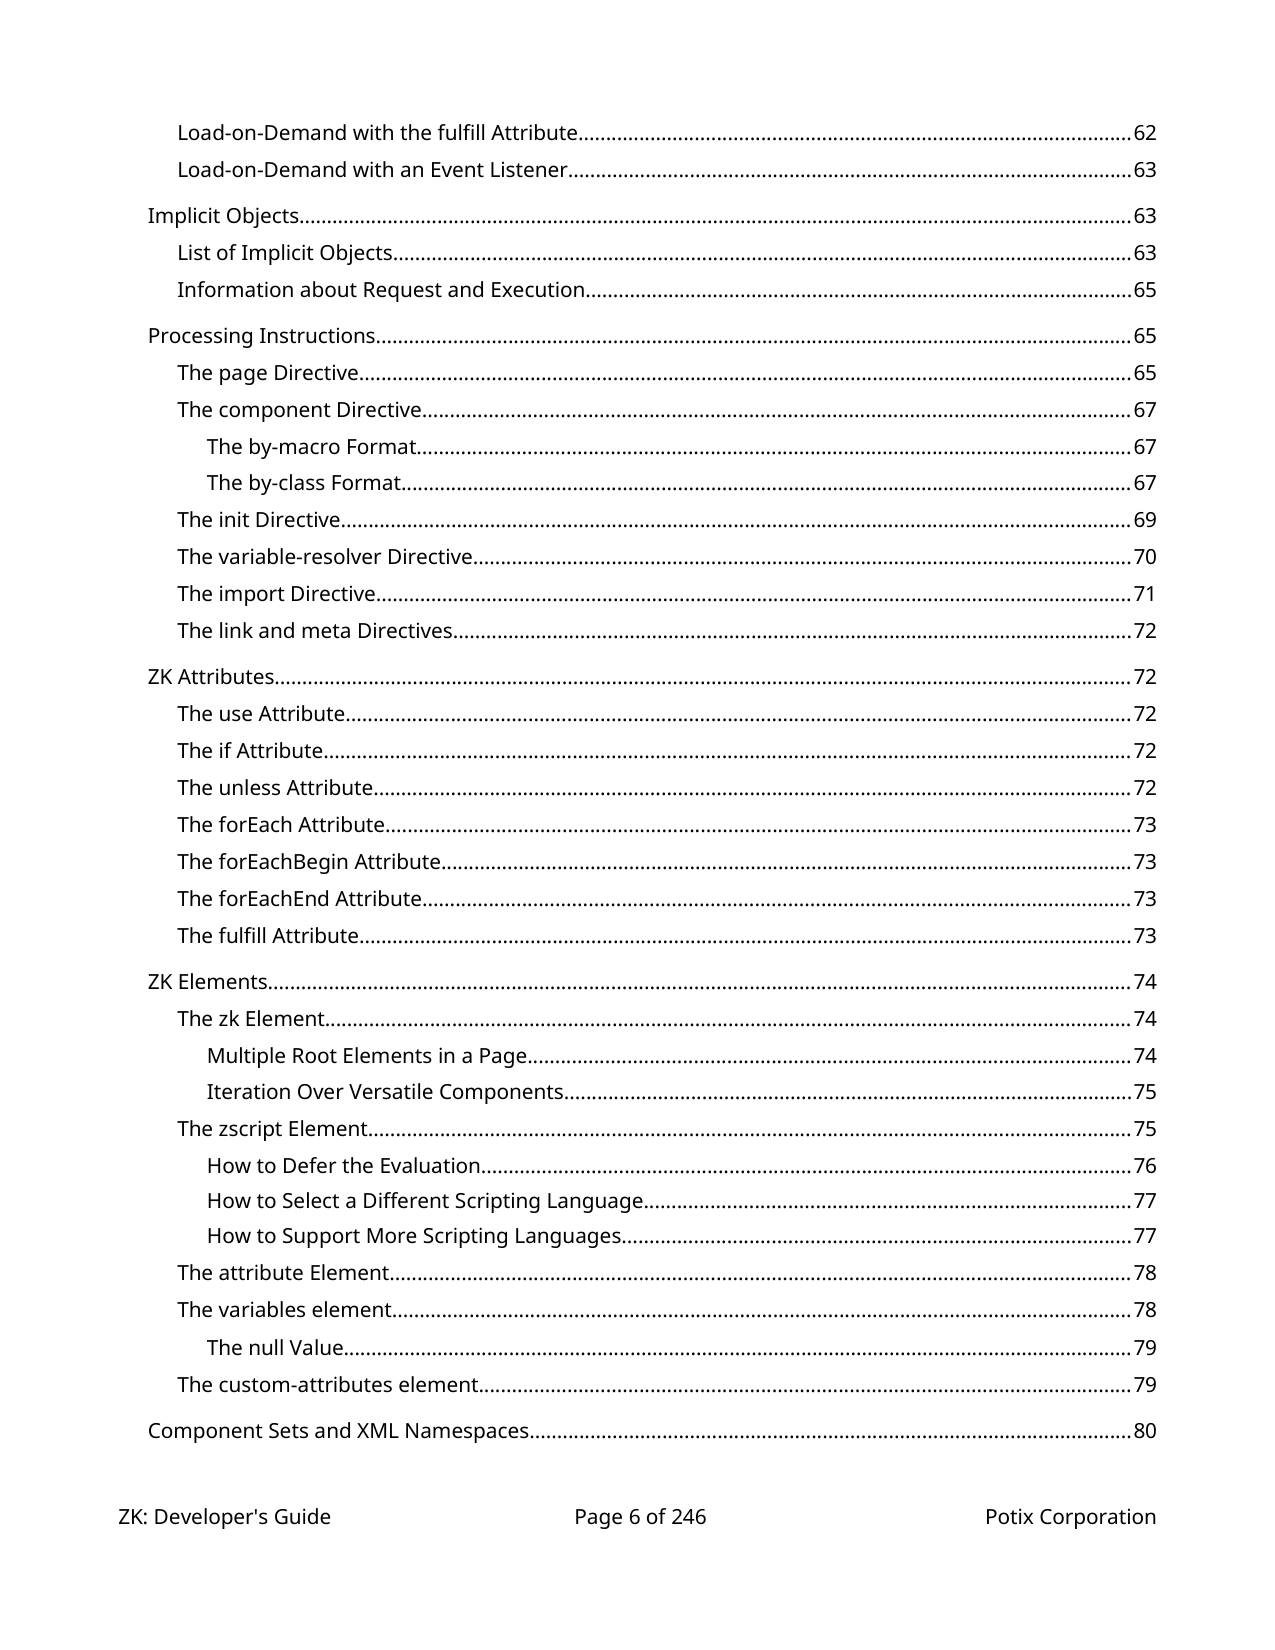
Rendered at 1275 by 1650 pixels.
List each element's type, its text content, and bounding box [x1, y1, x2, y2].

text Load-on-Demand with the fulfill Attribute 62 [177, 118, 1157, 146]
text The custom-attributes element 79 [177, 1370, 1157, 1398]
text The attribute Element 78 [177, 1258, 1157, 1287]
text Implicit Objects 63 [148, 201, 1157, 229]
text The forEachBegin Attribute 73 [177, 847, 1157, 876]
text The init Directive 69 [177, 505, 1157, 533]
text The import Directive 71 [177, 579, 1157, 607]
text The forEachEnd Attribute 73 [177, 884, 1157, 913]
text The link and meta Directives 72 [177, 616, 1157, 644]
text The if Attribute 72 [177, 736, 1157, 764]
text Information about Request and Execution 65 [177, 275, 1157, 303]
text The by-class Format 67 [207, 468, 1157, 496]
text The variables element 78 [177, 1296, 1157, 1324]
text The forEach Attribute 73 [177, 810, 1157, 838]
text The use Attribute 72 [177, 699, 1157, 727]
text The null Value 79 [207, 1333, 1157, 1361]
text How to Support More Scripting Languages 77 [207, 1221, 1157, 1250]
text How to Select a Different Scripting Language 77 [207, 1186, 1157, 1214]
text ZK Elements 74 [148, 967, 1157, 996]
text The unless Attribute 72 [177, 773, 1157, 801]
text Processing Instructions 65 [148, 321, 1157, 349]
text The variable-resolver Directive 70 [177, 542, 1157, 570]
text The page Directive 65 [177, 358, 1157, 387]
text Multiple Root Elements in a Page 74 [207, 1042, 1157, 1070]
text The component Directive 67 [177, 395, 1157, 424]
text Component Sets and XML Namespaces 80 [148, 1416, 1157, 1444]
text List of Implicit Objects 63 [177, 238, 1157, 266]
text The fulfill Attribute 73 [177, 922, 1157, 950]
text How to Defer the Evaluation 76 [207, 1151, 1157, 1179]
text The by-macro Format 67 [207, 432, 1157, 461]
text The zscript Element 75 [177, 1114, 1157, 1142]
text The zk Element 74 [177, 1004, 1157, 1033]
text Load-on-Demand with an Event Listener 63 [177, 155, 1157, 183]
text ZK Attributes 72 [148, 662, 1157, 690]
text Iteration Over Versatile Components 75 [207, 1077, 1157, 1105]
